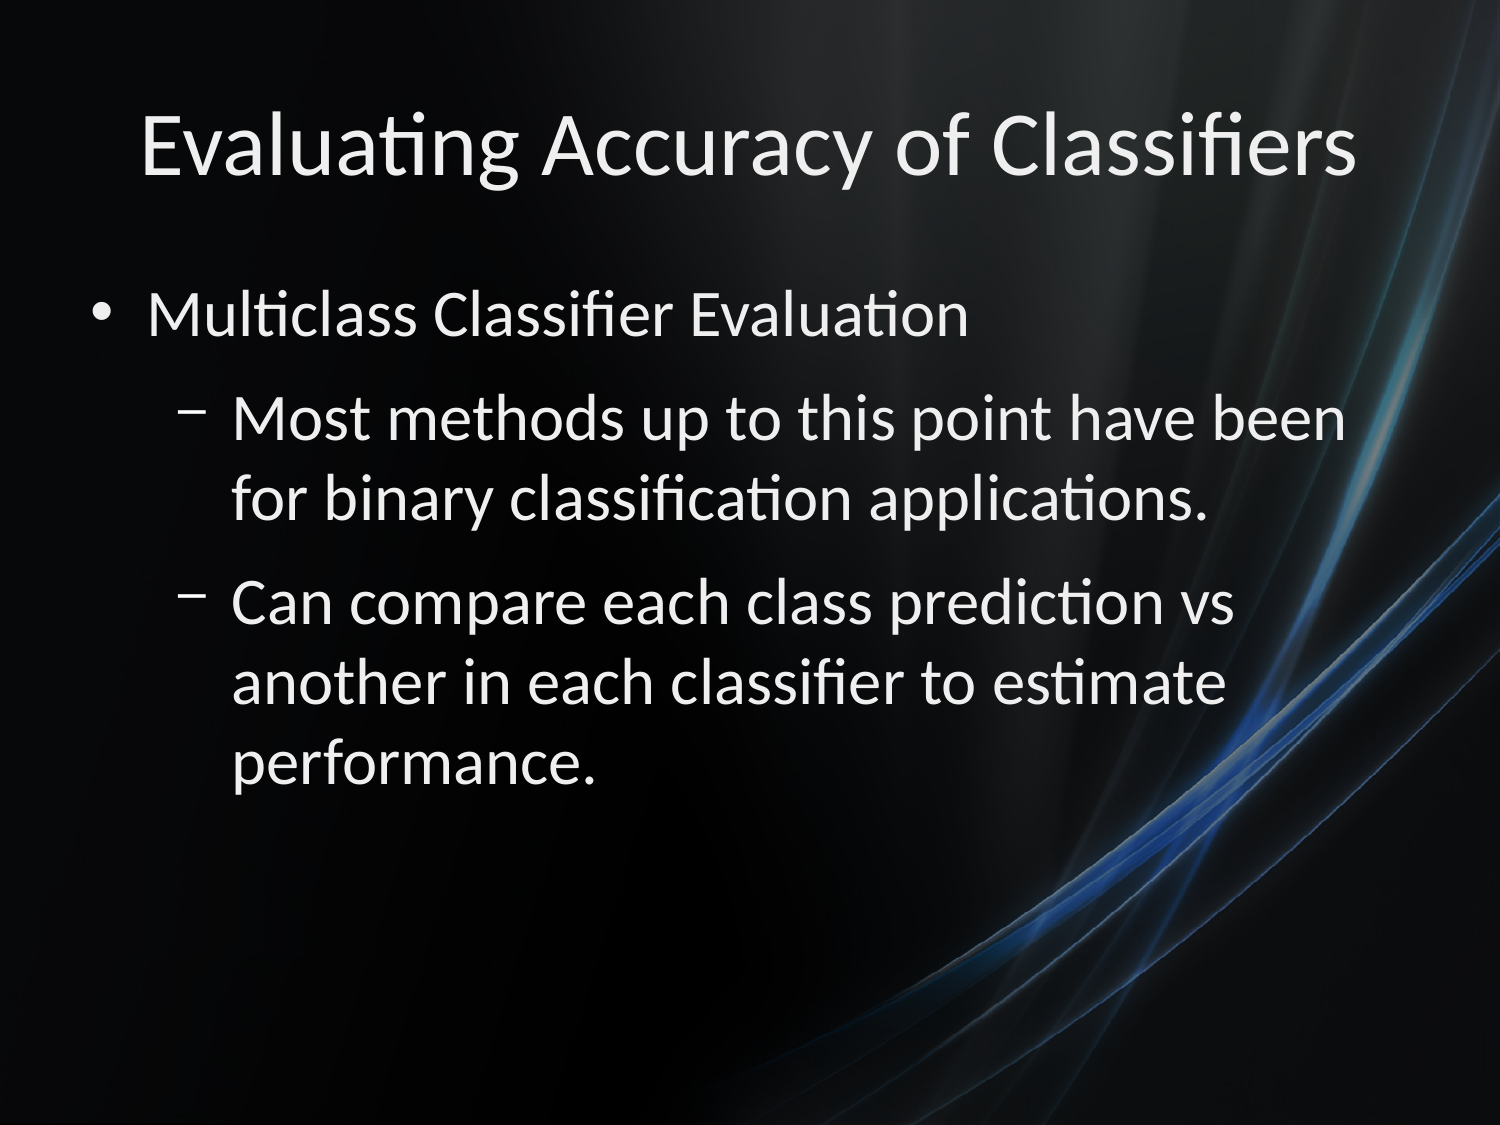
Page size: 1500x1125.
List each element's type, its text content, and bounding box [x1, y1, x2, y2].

title Evaluating Accuracy of Classifiers [75, 45, 1425, 233]
picture [0, 0, 1500, 1125]
list Multiclass Classifier Evaluation Most methods up to this point have been for binary classification applications. Can compare each class prediction vs another in each classifier to estimate performance. [75, 262, 1425, 1005]
